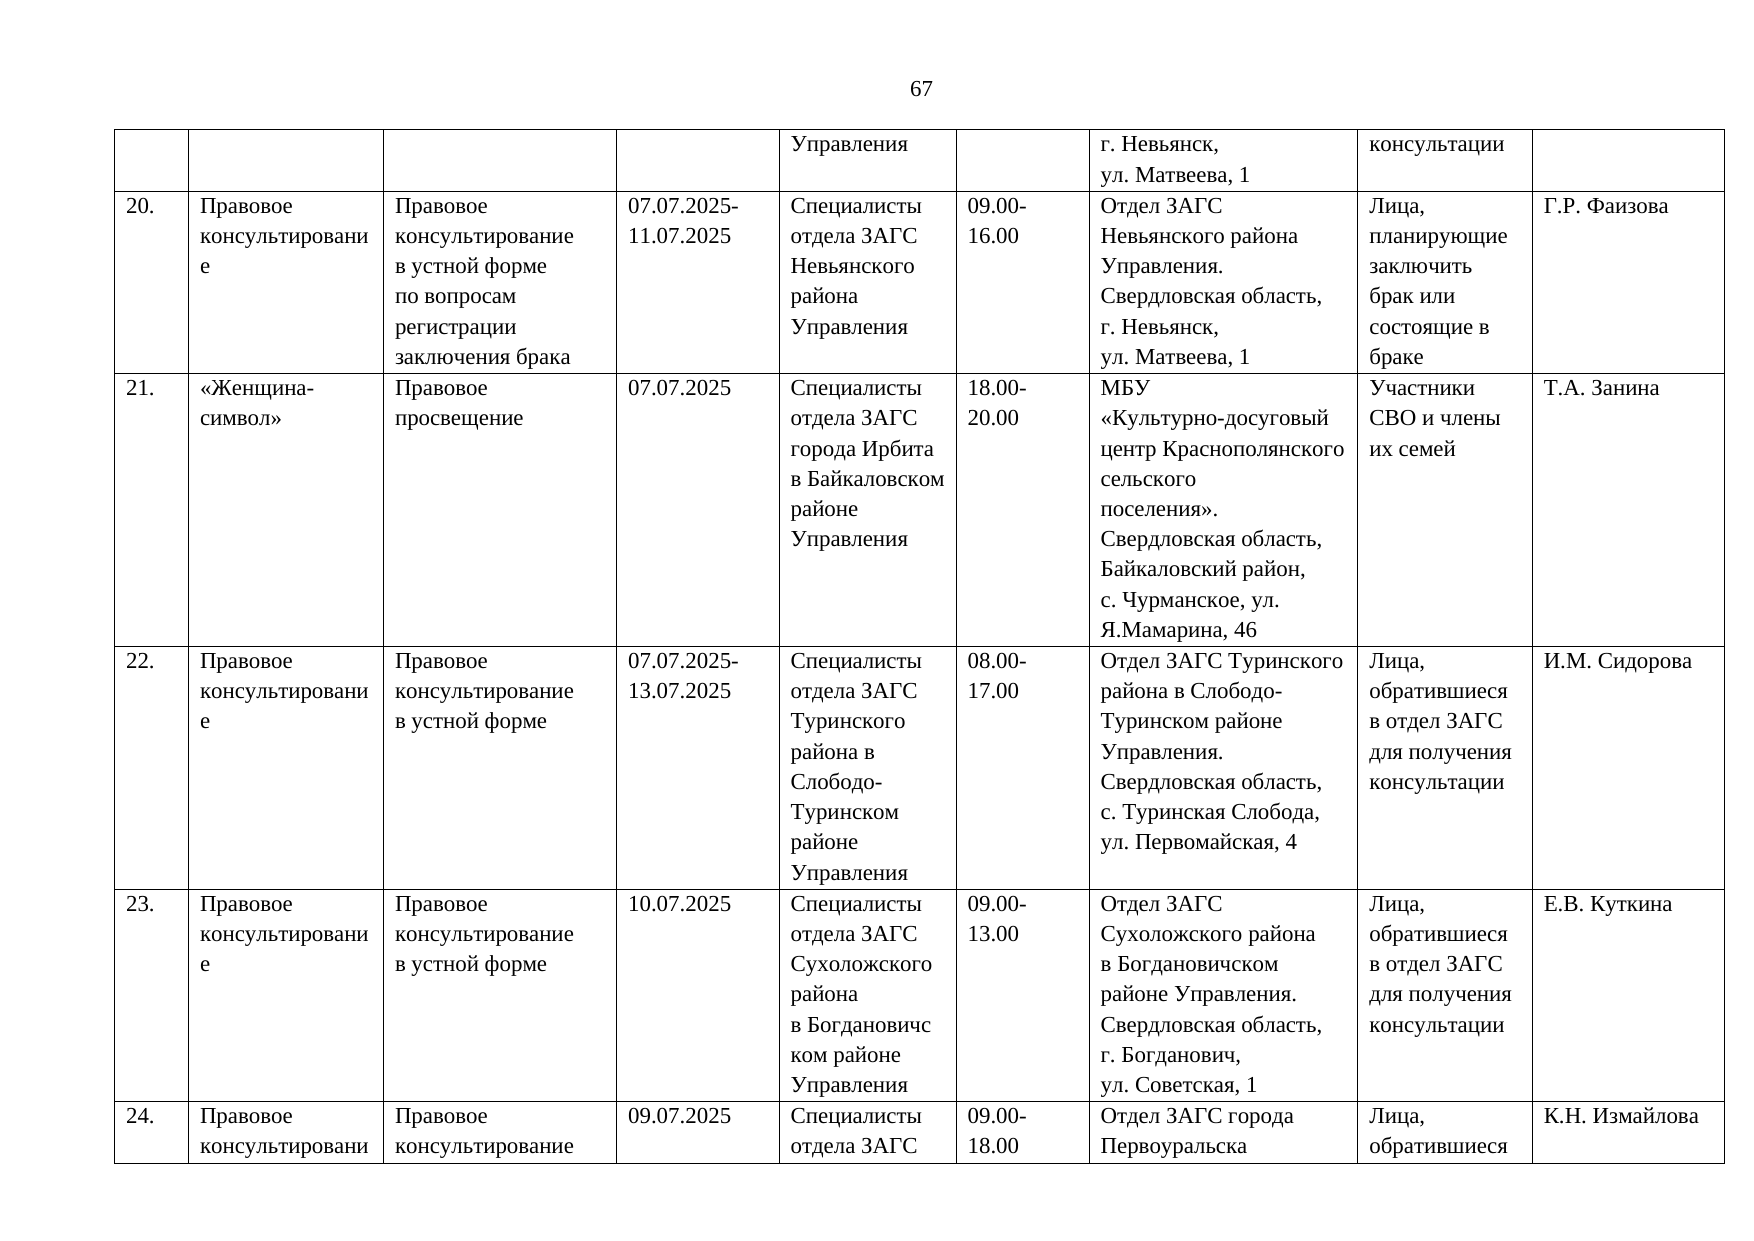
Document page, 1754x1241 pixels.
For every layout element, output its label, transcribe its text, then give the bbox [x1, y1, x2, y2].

table_cell [957, 130, 1089, 191]
table_cell 24. [115, 1102, 188, 1163]
table_cell Управления [780, 130, 956, 191]
table_cell Лица, обратившиеся в отдел ЗАГС для получения консультации [1358, 890, 1532, 1101]
table_cell Правовое консультирование в устной форме [384, 890, 616, 1101]
table_cell 07.07.2025- 11.07.2025 [617, 192, 779, 373]
table_cell Правовое консультирование [189, 890, 383, 1101]
table_cell консультации [1358, 130, 1532, 191]
table_cell [384, 130, 616, 191]
table_cell г. Невьянск, ул. Матвеева, 1 [1090, 130, 1357, 191]
table_cell Отдел ЗАГС Туринского района в Слободо-Туринском районе Управления. Свердловская область, с. Туринская Слобода, ул. Первомайская, 4 [1090, 647, 1357, 889]
table_cell Специалисты отдела ЗАГС Невьянского района Управления [780, 192, 956, 373]
table_cell Лица, планирующие заключить брак или состоящие в браке [1358, 192, 1532, 373]
table_cell 09.00-18.00 [957, 1102, 1089, 1163]
table_cell Правовое консультировани [189, 1102, 383, 1163]
table_cell Специалисты отдела ЗАГС Сухоложского района в Богдановичс ком районе Управления [780, 890, 956, 1101]
table_cell И.М. Сидорова [1533, 647, 1724, 889]
table_cell Правовое консультирование [189, 192, 383, 373]
table_cell [189, 130, 383, 191]
table_cell [1533, 130, 1724, 191]
table_cell Специалисты отдела ЗАГС Туринского района в Слободо-Туринском районе Управления [780, 647, 956, 889]
table_cell Правовое консультирование [384, 1102, 616, 1163]
table_cell [115, 130, 188, 191]
table_cell Правовое консультирование [189, 647, 383, 889]
table_cell 08.00-17.00 [957, 647, 1089, 889]
table_cell Правовое консультирование в устной форме по вопросам регистрации заключения брака [384, 192, 616, 373]
table_cell 09.00-16.00 [957, 192, 1089, 373]
table_cell МБУ «Культурно-досуговый центр Краснополянского сельского поселения». Свердловская область, Байкаловский район, с. Чурманское, ул. Я.Мамарина, 46 [1090, 374, 1357, 646]
table_cell Участники СВО и члены их семей [1358, 374, 1532, 646]
table_cell [617, 130, 779, 191]
table_cell 09.07.2025 [617, 1102, 779, 1163]
table_cell 10.07.2025 [617, 890, 779, 1101]
table_cell 18.00-20.00 [957, 374, 1089, 646]
table_cell 09.00-13.00 [957, 890, 1089, 1101]
table_cell Специалисты отдела ЗАГС [780, 1102, 956, 1163]
table_cell Е.В. Куткина [1533, 890, 1724, 1101]
table_cell Правовое просвещение [384, 374, 616, 646]
table_cell 23. [115, 890, 188, 1101]
table_cell К.Н. Измайлова [1533, 1102, 1724, 1163]
table_cell Отдел ЗАГС Невьянского района Управления. Свердловская область, г. Невьянск, ул. Матвеева, 1 [1090, 192, 1357, 373]
table_cell «Женщина-символ» [189, 374, 383, 646]
table_cell 07.07.2025 [617, 374, 779, 646]
table_cell 22. [115, 647, 188, 889]
table_cell Специалисты отдела ЗАГС города Ирбита в Байкаловском районе Управления [780, 374, 956, 646]
table_cell Отдел ЗАГС Сухоложского района в Богдановичском районе Управления. Свердловская область, г. Богданович, ул. Советская, 1 [1090, 890, 1357, 1101]
table_cell Лица, обратившиеся в отдел ЗАГС для получения консультации [1358, 647, 1532, 889]
table_cell Правовое консультирование в устной форме [384, 647, 616, 889]
table_cell 07.07.2025- 13.07.2025 [617, 647, 779, 889]
table_cell Лица, обратившиеся [1358, 1102, 1532, 1163]
table_cell 20. [115, 192, 188, 373]
table_cell Т.А. Занина [1533, 374, 1724, 646]
table_cell Г.Р. Фаизова [1533, 192, 1724, 373]
table_cell 21. [115, 374, 188, 646]
table_cell Отдел ЗАГС города Первоуральска [1090, 1102, 1357, 1163]
